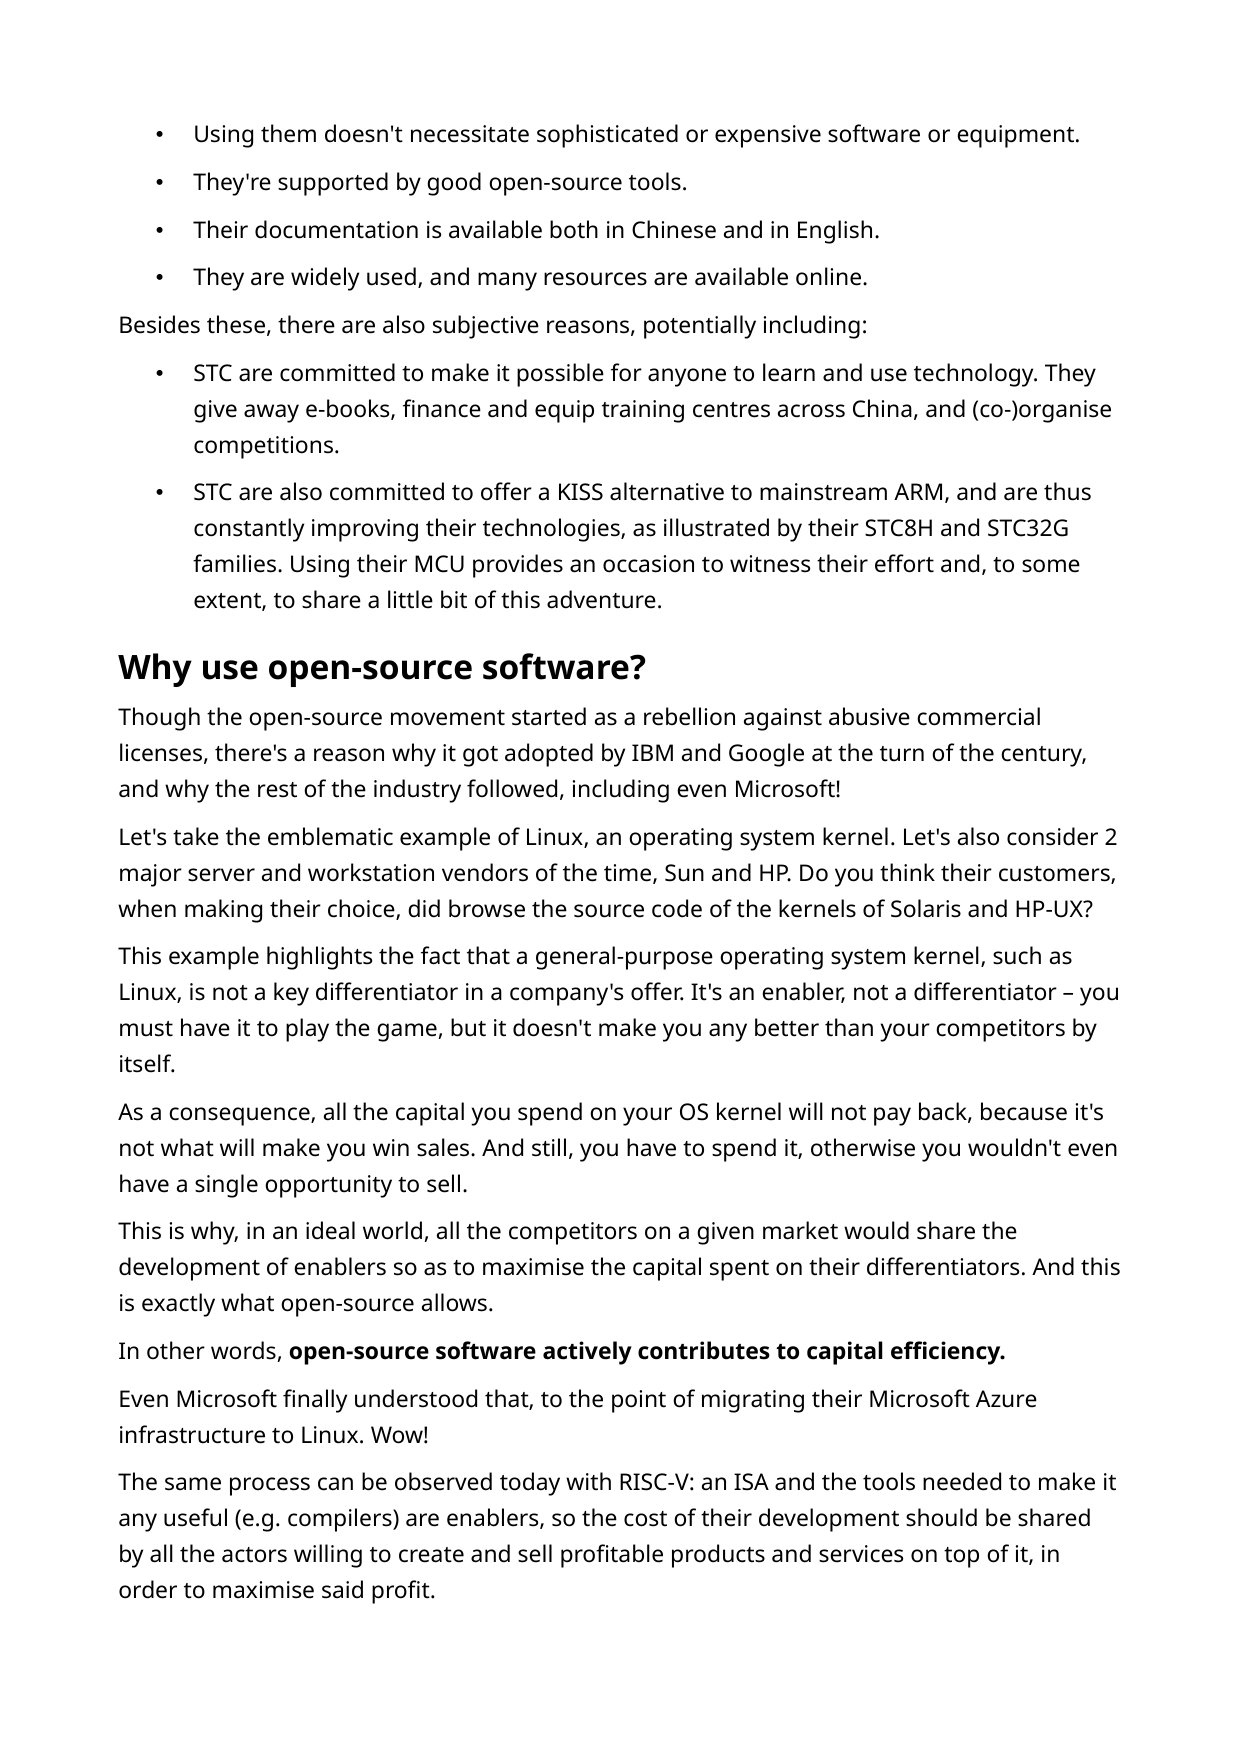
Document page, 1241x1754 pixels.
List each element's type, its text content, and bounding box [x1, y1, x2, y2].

text Let's take the emblematic example of Linux, an operating system kernel. Let's also consider 2 major server and workstation vendors of the time, Sun and HP. Do you think their customers, when making their choice, did browse the source code of the kernels of Solaris and HP-UX? [118, 821, 1122, 924]
list They are widely used, and many resources are available online. [156, 261, 1122, 292]
text This is why, in an ideal world, all the competitors on a given market would share the development of enablers so as to maximise the capital spent on their differentiators. And this is exactly what open-source allows. [118, 1215, 1122, 1318]
text Though the open-source movement started as a rebellion against abusive commercial licenses, there's a reason why it got adopted by IBM and Google at the turn of the century, and why the rest of the industry followed, including even Microsoft! [118, 701, 1122, 804]
text Besides these, there are also subjective reasons, potentially including: [118, 309, 1122, 340]
text As a consequence, all the capital you spend on your OS kernel will not pay back, because it's not what will make you win sales. And still, you have to spend it, otherwise you wouldn't even have a single opportunity to sell. [118, 1096, 1122, 1199]
text This example highlights the fact that a general-purpose operating system kernel, such as Linux, is not a key differentiator in a company's offer. It's an enabler, not a differentiator – you must have it to play the game, but it doesn't make you any better than your competitors by itself. [118, 940, 1122, 1079]
subtitle Why use open-source software? [118, 643, 1122, 689]
list STC are also committed to offer a KISS alternative to mainstream ARM, and are thus constantly improving their technologies, as illustrated by their STC8H and STC32G families. Using their MCU provides an occasion to witness their effort and, to some extent, to share a little bit of this adventure. [156, 476, 1122, 615]
list STC are committed to make it possible for anyone to learn and use technology. They give away e-books, finance and equip training centres across China, and (co-)organise competitions. [156, 357, 1122, 460]
text The same process can be observed today with RISC-V: an ISA and the tools needed to make it any useful (e.g. compilers) are enablers, so the cost of their development should be shared by all the actors willing to create and sell profitable products and services on top of it, in order to maximise said profit. [118, 1466, 1122, 1605]
list They're supported by good open-source tools. [156, 166, 1122, 197]
list Their documentation is available both in Chinese and in English. [156, 213, 1122, 245]
list Using them doesn't necessitate sophisticated or expensive software or equipment. [156, 118, 1122, 149]
text In other words, open-source software actively contributes to capital efficiency. [118, 1335, 1122, 1366]
text Even Microsoft finally understood that, to the point of migrating their Microsoft Azure infrastructure to Linux. Wow! [118, 1383, 1122, 1450]
